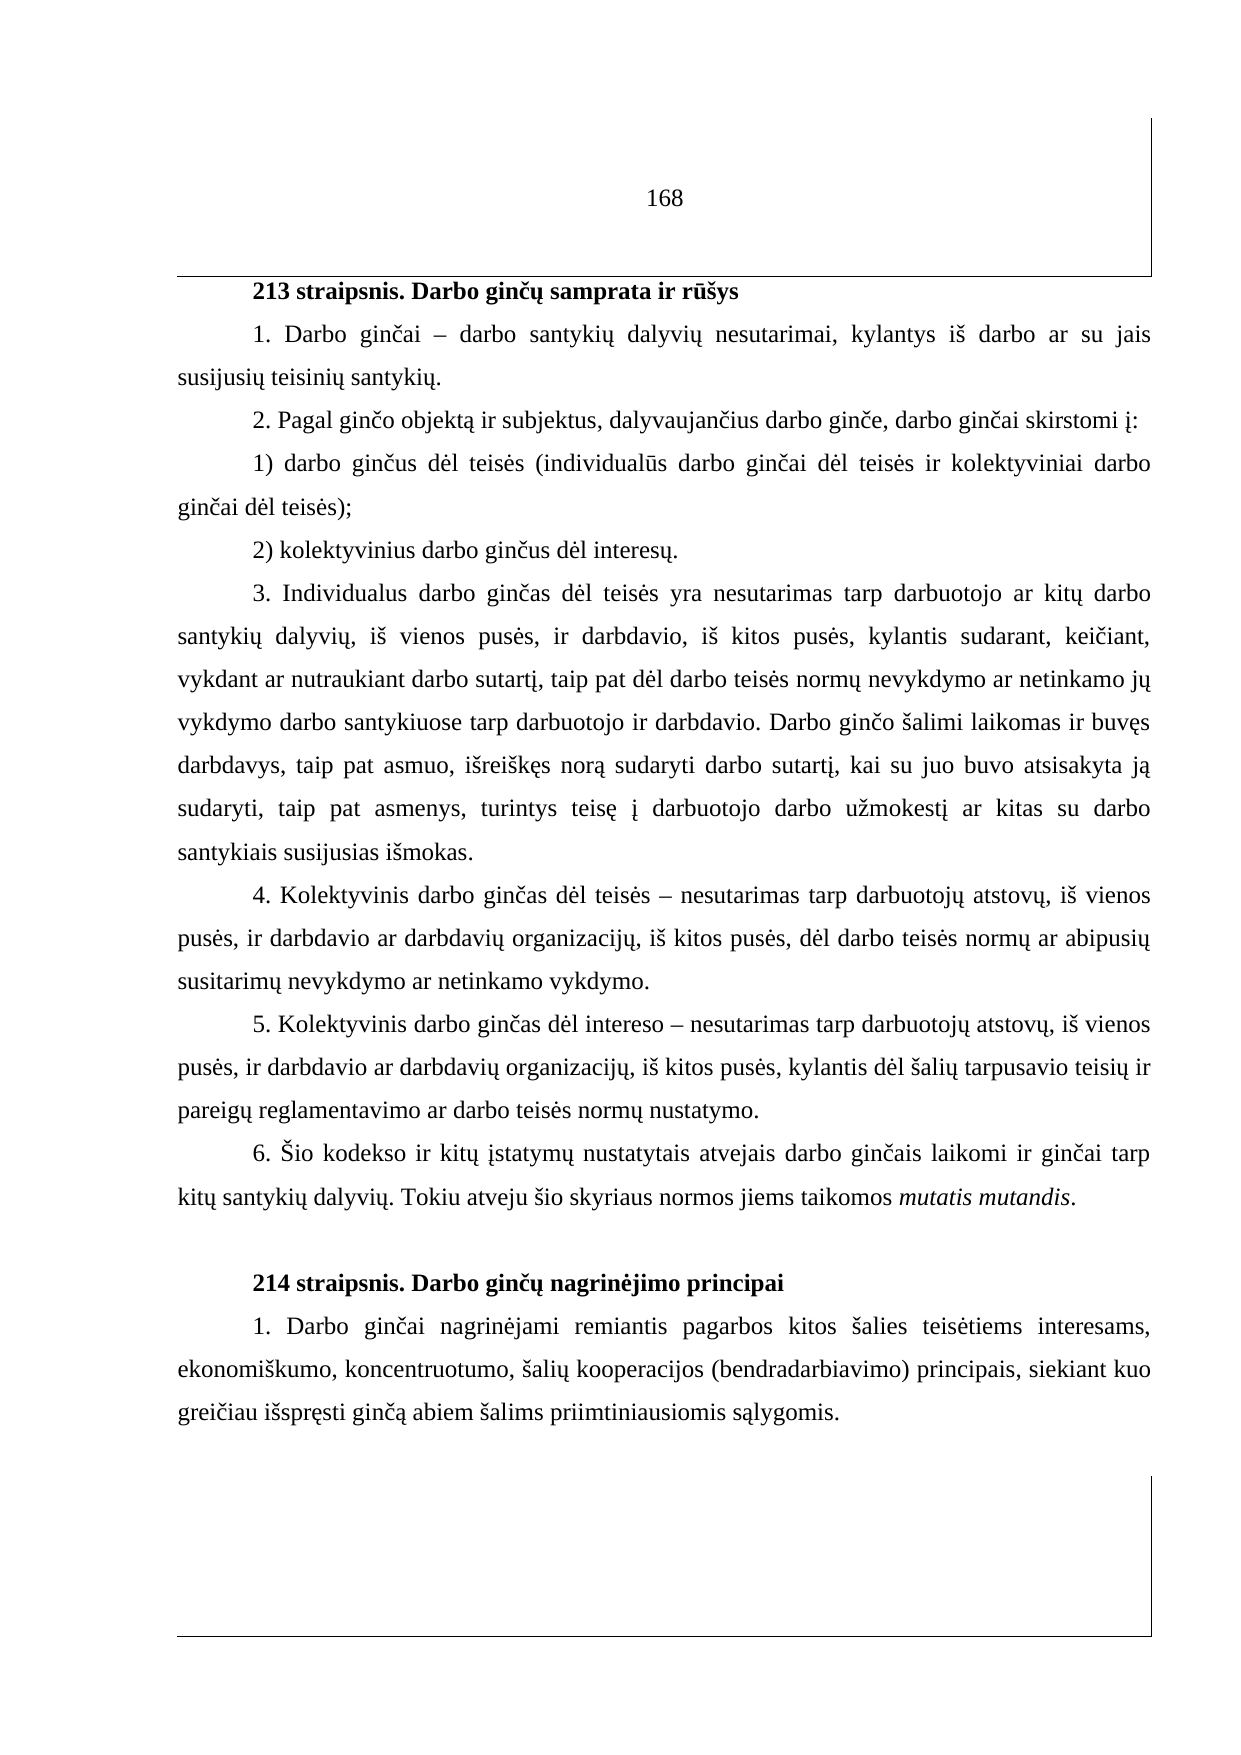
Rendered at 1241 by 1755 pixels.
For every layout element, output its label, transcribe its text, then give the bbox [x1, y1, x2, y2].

text 1) darbo ginčus dėl teisės (individualūs darbo ginčai dėl teisės ir kolektyviniai darbo ginčai dėl teisės); [177, 448, 1152, 520]
text 1. Darbo ginčai – darbo santykių dalyvių nesutarimai, kylantys iš darbo ar su jais susijusių teisinių santykių. [177, 319, 1152, 391]
text 3. Individualus darbo ginčas dėl teisės yra nesutarimas tarp darbuotojo ar kitų darbo santykių dalyvių, iš vienos pusės, ir darbdavio, iš kitos pusės, kylantis sudarant, keičiant, vykdant ar nutraukiant darbo sutartį, taip pat dėl darbo teisės normų nevykdymo ar netinkamo jų vykdymo darbo santykiuose tarp darbuotojo ir darbdavio. Darbo ginčo šalimi laikomas ir buvęs darbdavys, taip pat asmuo, išreiškęs norą sudaryti darbo sutartį, kai su juo buvo atsisakyta ją sudaryti, taip pat asmenys, turintys teisę į darbuotojo darbo užmokestį ar kitas su darbo santykiais susijusias išmokas. [177, 578, 1152, 865]
text 6. Šio kodekso ir kitų įstatymų nustatytais atvejais darbo ginčais laikomi ir ginčai tarp kitų santykių dalyvių. Tokiu atveju šio skyriaus normos jiems taikomos mutatis mutandis. [177, 1138, 1152, 1210]
text 2) kolektyvinius darbo ginčus dėl interesų. [177, 535, 1152, 563]
text 4. Kolektyvinis darbo ginčas dėl teisės – nesutarimas tarp darbuotojų atstovų, iš vienos pusės, ir darbdavio ar darbdavių organizacijų, iš kitos pusės, dėl darbo teisės normų ar abipusių susitarimų nevykdymo ar netinkamo vykdymo. [177, 880, 1152, 995]
text 2. Pagal ginčo objektą ir subjektus, dalyvaujančius darbo ginče, darbo ginčai skirstomi į: [177, 405, 1152, 434]
text 5. Kolektyvinis darbo ginčas dėl intereso – nesutarimas tarp darbuotojų atstovų, iš vienos pusės, ir darbdavio ar darbdavių organizacijų, iš kitos pusės, kylantis dėl šalių tarpusavio teisių ir pareigų reglamentavimo ar darbo teisės normų nustatymo. [177, 1009, 1152, 1124]
subtitle 214 straipsnis. Darbo ginčų nagrinėjimo principai [177, 1268, 1152, 1297]
subtitle 213 straipsnis. Darbo ginčų samprata ir rūšys [177, 276, 1152, 305]
text 1. Darbo ginčai nagrinėjami remiantis pagarbos kitos šalies teisėtiems interesams, ekonomiškumo, koncentruotumo, šalių kooperacijos (bendradarbiavimo) principais, siekiant kuo greičiau išspręsti ginčą abiem šalims priimtiniausiomis sąlygomis. [177, 1311, 1152, 1426]
